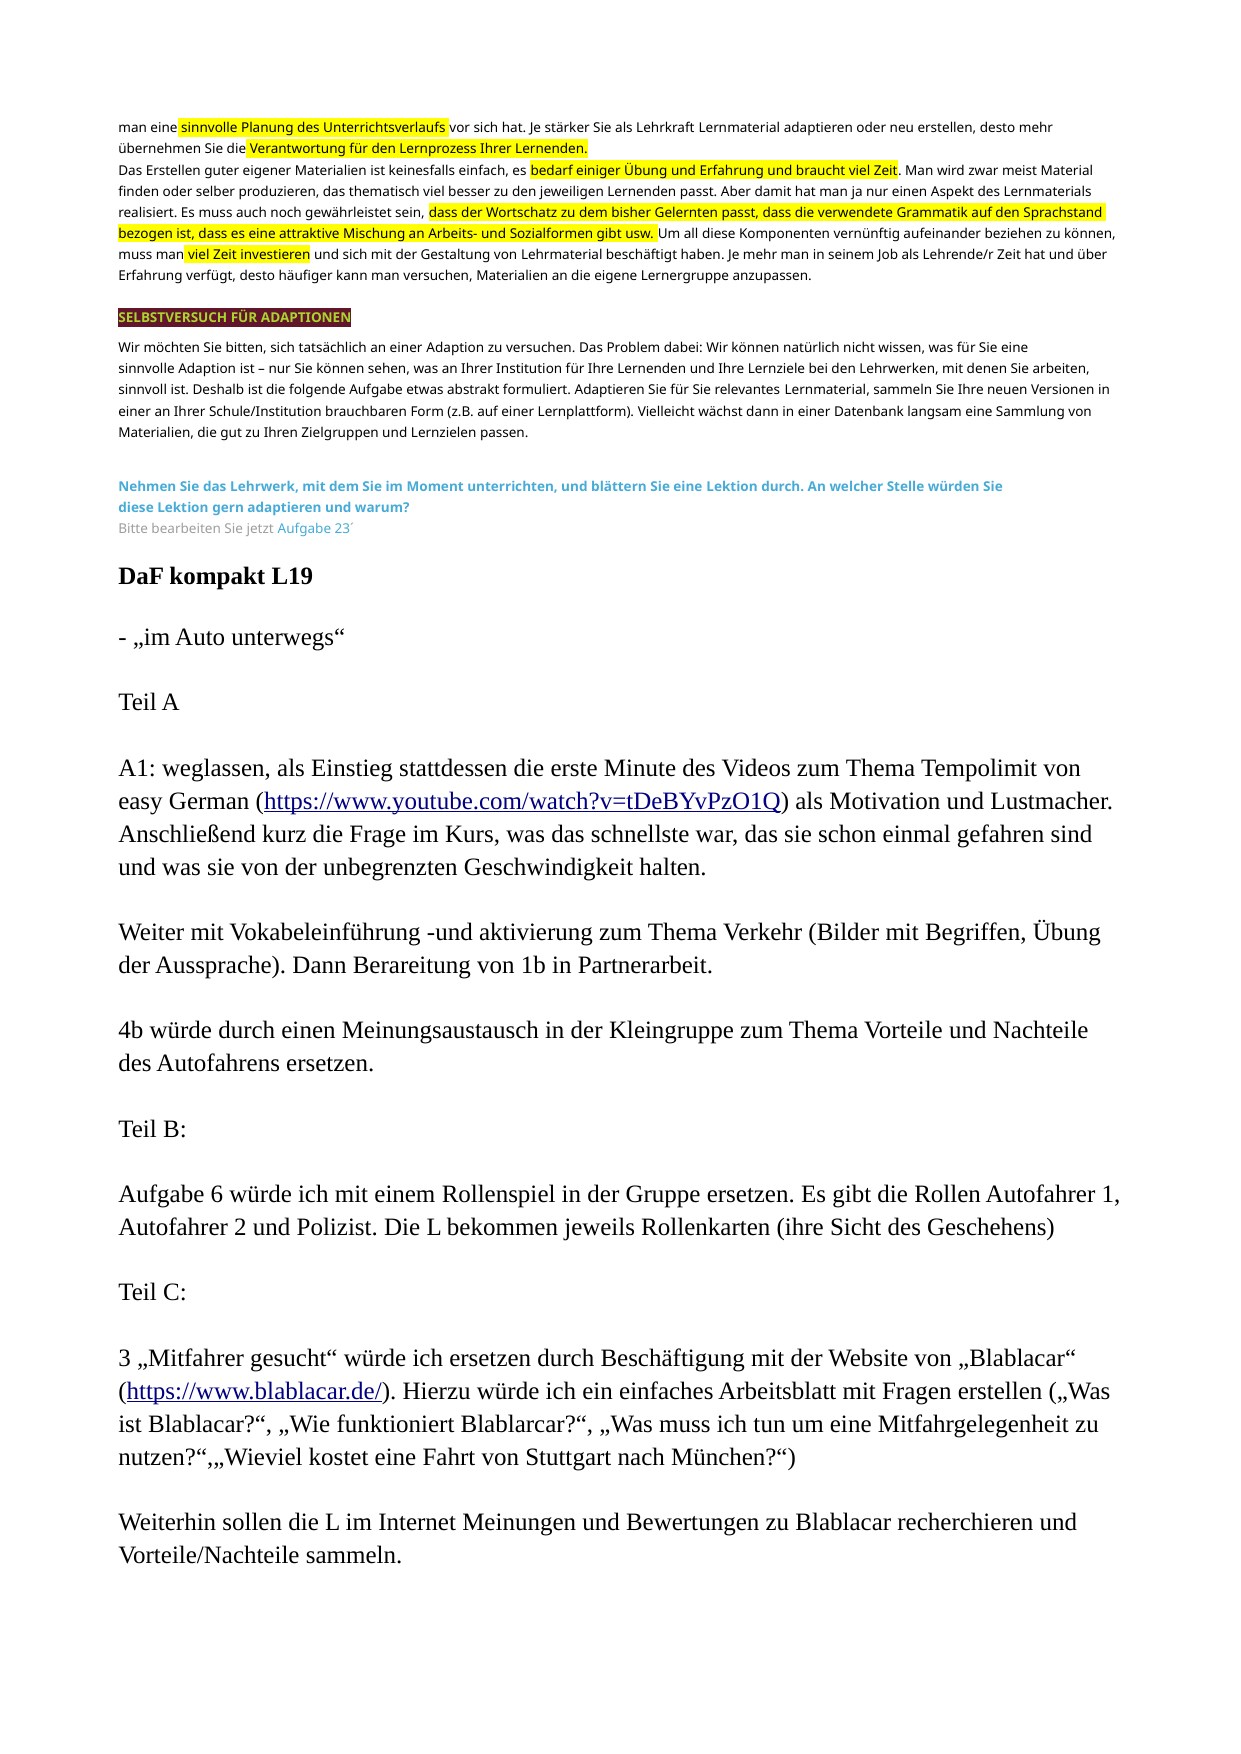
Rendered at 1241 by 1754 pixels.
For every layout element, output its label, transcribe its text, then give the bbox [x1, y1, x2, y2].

text Nehmen Sie das Lehrwerk, mit dem Sie im Moment unterrichten, und blättern Sie eine Lektion durch. An welcher Stelle würden Sie diese Lektion gern adaptieren und warum? [118, 477, 1122, 516]
subtitle SELBSTVERSUCH FÜR ADAPTIONEN [118, 308, 1122, 327]
text Weiter mit Vokabeleinführung -und aktivierung zum Thema Verkehr (Bilder mit Begriffen, Übung der Aussprache). Dann Berareitung von 1b in Partnerarbeit. [118, 917, 1122, 979]
text Wir möchten Sie bitten, sich tatsächlich an einer Adaption zu versuchen. Das Problem dabei: Wir können natürlich nicht wissen, was für Sie eine sinnvolle Adaption ist – nur Sie können sehen, was an Ihrer Institution für Ihre Lernenden und Ihre Lernziele bei den Lehrwerken, mit denen Sie arbeiten, sinnvoll ist. Deshalb ist die folgende Aufgabe etwas abstrakt formuliert. Adaptieren Sie für Sie relevantes Lernmaterial, sammeln Sie Ihre neuen Versionen in einer an Ihrer Schule/Institution brauchbaren Form (z.B. auf einer Lernplattform). Vielleicht wächst dann in einer Datenbank langsam eine Sammlung von Materialien, die gut zu Ihren Zielgruppen und Lernzielen passen. [118, 338, 1122, 441]
text Weiterhin sollen die L im Internet Meinungen und Bewertungen zu Blablacar recherchieren und Vorteile/Nachteile sammeln. [118, 1507, 1122, 1569]
text Bitte bearbeiten Sie jetzt Aufgabe 23´ [118, 519, 1122, 537]
text - „im Auto unterwegs“ [118, 622, 1122, 651]
text A1: weglassen, als Einstieg stattdessen die erste Minute des Videos zum Thema Tempolimit von easy German (https://www.youtube.com/watch?v=tDeBYvPzO1Q) als Motivation und Lustmacher. Anschließend kurz die Frage im Kurs, was das schnellste war, das sie schon einmal gefahren sind und was sie von der unbegrenzten Geschwindigkeit halten. [118, 753, 1122, 881]
text Teil A [118, 687, 1122, 716]
subtitle DaF kompakt L19 [118, 561, 1122, 590]
text Das Erstellen guter eigener Materialien ist keinesfalls einfach, es bedarf einiger Übung und Erfahrung und braucht viel Zeit. Man wird zwar meist Material finden oder selber produzieren, das thematisch viel besser zu den jeweiligen Lernenden passt. Aber damit hat man ja nur einen Aspekt des Lernmaterials realisiert. Es muss auch noch gewährleistet sein, dass der Wortschatz zu dem bisher Gelernten passt, dass die verwendete Grammatik auf den Sprachstand bezogen ist, dass es eine attraktive Mischung an Arbeits- und Sozialformen gibt usw. Um all diese Komponenten vernünftig aufeinander beziehen zu können, muss man viel Zeit investieren und sich mit der Gestaltung von Lehrmaterial beschäftigt haben. Je mehr man in seinem Job als Lehrende/r Zeit hat und über Erfahrung verfügt, desto häufiger kann man versuchen, Materialien an die eigene Lernergruppe anzupassen. [118, 160, 1122, 284]
text Teil B: [118, 1114, 1122, 1142]
text Teil C: [118, 1277, 1122, 1306]
text 4b würde durch einen Meinungsaustausch in der Kleingruppe zum Thema Vorteile und Nachteile des Autofahrens ersetzen. [118, 1015, 1122, 1077]
text 3 „Mitfahrer gesucht“ würde ich ersetzen durch Beschäftigung mit der Website von „Blablacar“ (https://www.blablacar.de/). Hierzu würde ich ein einfaches Arbeitsblatt mit Fragen erstellen („Was ist Blablacar?“, „Wie funktioniert Blablarcar?“, „Was muss ich tun um eine Mitfahrgelegenheit zu nutzen?“,„Wieviel kostet eine Fahrt von Stuttgart nach München?“) [118, 1343, 1122, 1471]
text man eine sinnvolle Planung des Unterrichtsverlaufs vor sich hat. Je stärker Sie als Lehrkraft Lernmaterial adaptieren oder neu erstellen, desto mehr übernehmen Sie die Verantwortung für den Lernprozess Ihrer Lernenden. [118, 118, 1122, 158]
text Aufgabe 6 würde ich mit einem Rollenspiel in der Gruppe ersetzen. Es gibt die Rollen Autofahrer 1, Autofahrer 2 und Polizist. Die L bekommen jeweils Rollenkarten (ihre Sicht des Geschehens) [118, 1179, 1122, 1241]
